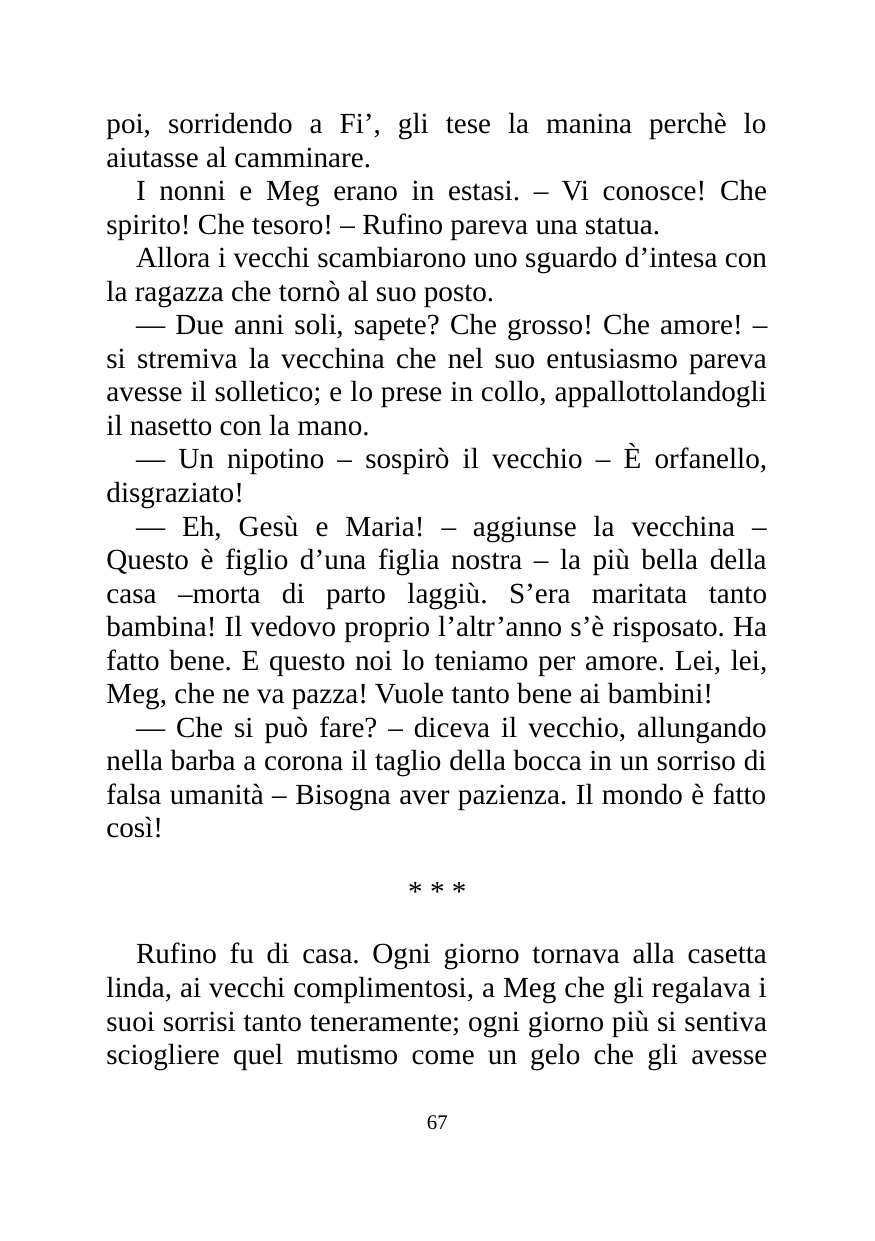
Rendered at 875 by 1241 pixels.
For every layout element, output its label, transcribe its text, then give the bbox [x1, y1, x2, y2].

text Rufino fu di casa. Ogni giorno tornava alla casetta linda, ai vecchi complimentosi, a Meg che gli regalava i suoi sorrisi tanto teneramente; ogni giorno più si sentiva sciogliere quel mutismo come un gelo che gli avesse [106, 937, 768, 1071]
text — Un nipotino – sospirò il vecchio – È orfanello, disgraziato! [106, 442, 768, 509]
text — Che si può fare? – diceva il vecchio, allungando nella barba a corona il taglio della bocca in un sorriso di falsa umanità – Bisogna aver pazienza. Il mondo è fatto così! [106, 710, 768, 844]
text — Eh, Gesù e Maria! – aggiunse la vecchina – Questo è figlio d’una figlia nostra – la più bella della casa –morta di parto laggiù. S’era maritata tanto bambina! Il vedovo proprio l’altr’anno s’è risposato. Ha fatto bene. E questo noi lo teniamo per amore. Lei, lei, Meg, che ne va pazza! Vuole tanto bene ai bambini! [106, 509, 768, 710]
text I nonni e Meg erano in estasi. – Vi conosce! Che spirito! Che tesoro! – Rufino pareva una statua. [106, 173, 768, 240]
text * * * [106, 874, 768, 907]
text Allora i vecchi scambiarono uno sguardo d’intesa con la ragazza che tornò al suo posto. [106, 240, 768, 307]
text poi, sorridendo a Fi’, gli tese la manina perchè lo aiutasse al camminare. [106, 106, 768, 173]
text — Due anni soli, sapete? Che grosso! Che amore! – si stremiva la vecchina che nel suo entusiasmo pareva avesse il solletico; e lo prese in collo, appallottolandogli il nasetto con la mano. [106, 307, 768, 442]
